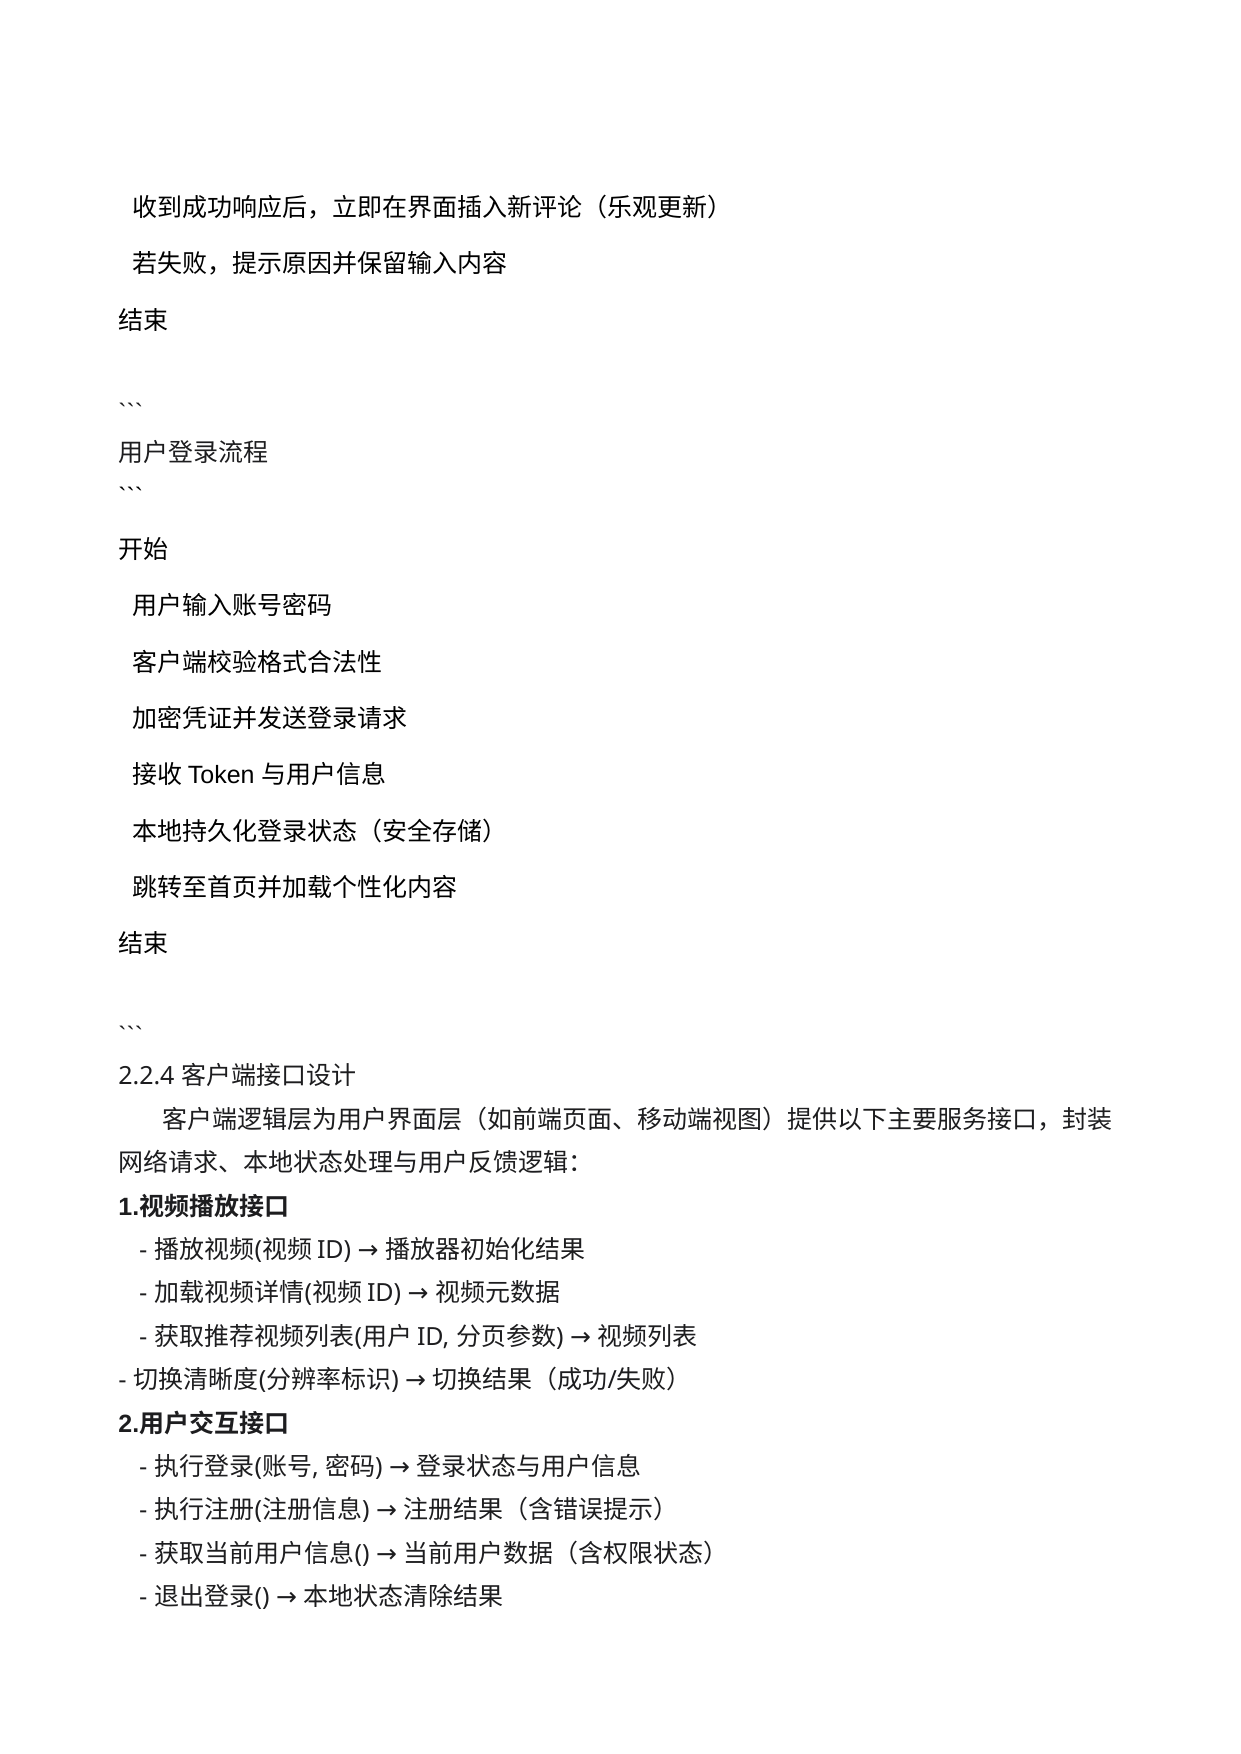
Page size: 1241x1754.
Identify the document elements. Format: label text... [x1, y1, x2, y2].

text 跳转至首页并加载个性化内容 [118, 867, 1122, 904]
text 客户端校验格式合法性 [118, 642, 1122, 678]
text ``` [118, 398, 1122, 426]
text 加密凭证并发送登录请求 [118, 698, 1122, 735]
text 开始 [118, 529, 1122, 566]
text 客户端逻辑层为用户界面层（如前端页面、移动端视图）提供以下主要服务接口，封装网络请求、本地状态处理与用户反馈逻辑： [118, 1099, 1122, 1179]
text 结束 [118, 924, 1122, 960]
text 用户输入账号密码 [118, 586, 1122, 622]
text - 获取当前用户信息() → 当前用户数据（含权限状态） [118, 1533, 1122, 1570]
text 2.2.4 客户端接口设计 [118, 1056, 1122, 1092]
text - 切换清晰度(分辨率标识) → 切换结果（成功/失败） [118, 1360, 1122, 1396]
text 接收 Token 与用户信息 [118, 755, 1122, 791]
text 若失败，提示原因并保留输入内容 [118, 244, 1122, 280]
text 用户登录流程 [118, 432, 1122, 468]
text - 加载视频详情(视频ID) → 视频元数据 [118, 1273, 1122, 1309]
text 1.视频播放接口 [118, 1186, 1122, 1222]
text ``` [118, 482, 1122, 511]
text - 获取推荐视频列表(用户ID, 分页参数) → 视频列表 [118, 1316, 1122, 1352]
text 收到成功响应后，立即在界面插入新评论（乐观更新） [118, 188, 1122, 224]
text - 退出登录() → 本地状态清除结果 [118, 1577, 1122, 1613]
text 本地持久化登录状态（安全存储） [118, 811, 1122, 847]
text ``` [118, 1021, 1122, 1050]
text 结束 [118, 300, 1122, 337]
text - 执行注册(注册信息) → 注册结果（含错误提示） [118, 1490, 1122, 1526]
text 2.用户交互接口 [118, 1403, 1122, 1439]
text - 执行登录(账号, 密码) → 登录状态与用户信息 [118, 1447, 1122, 1483]
text - 播放视频(视频ID) → 播放器初始化结果 [118, 1229, 1122, 1266]
